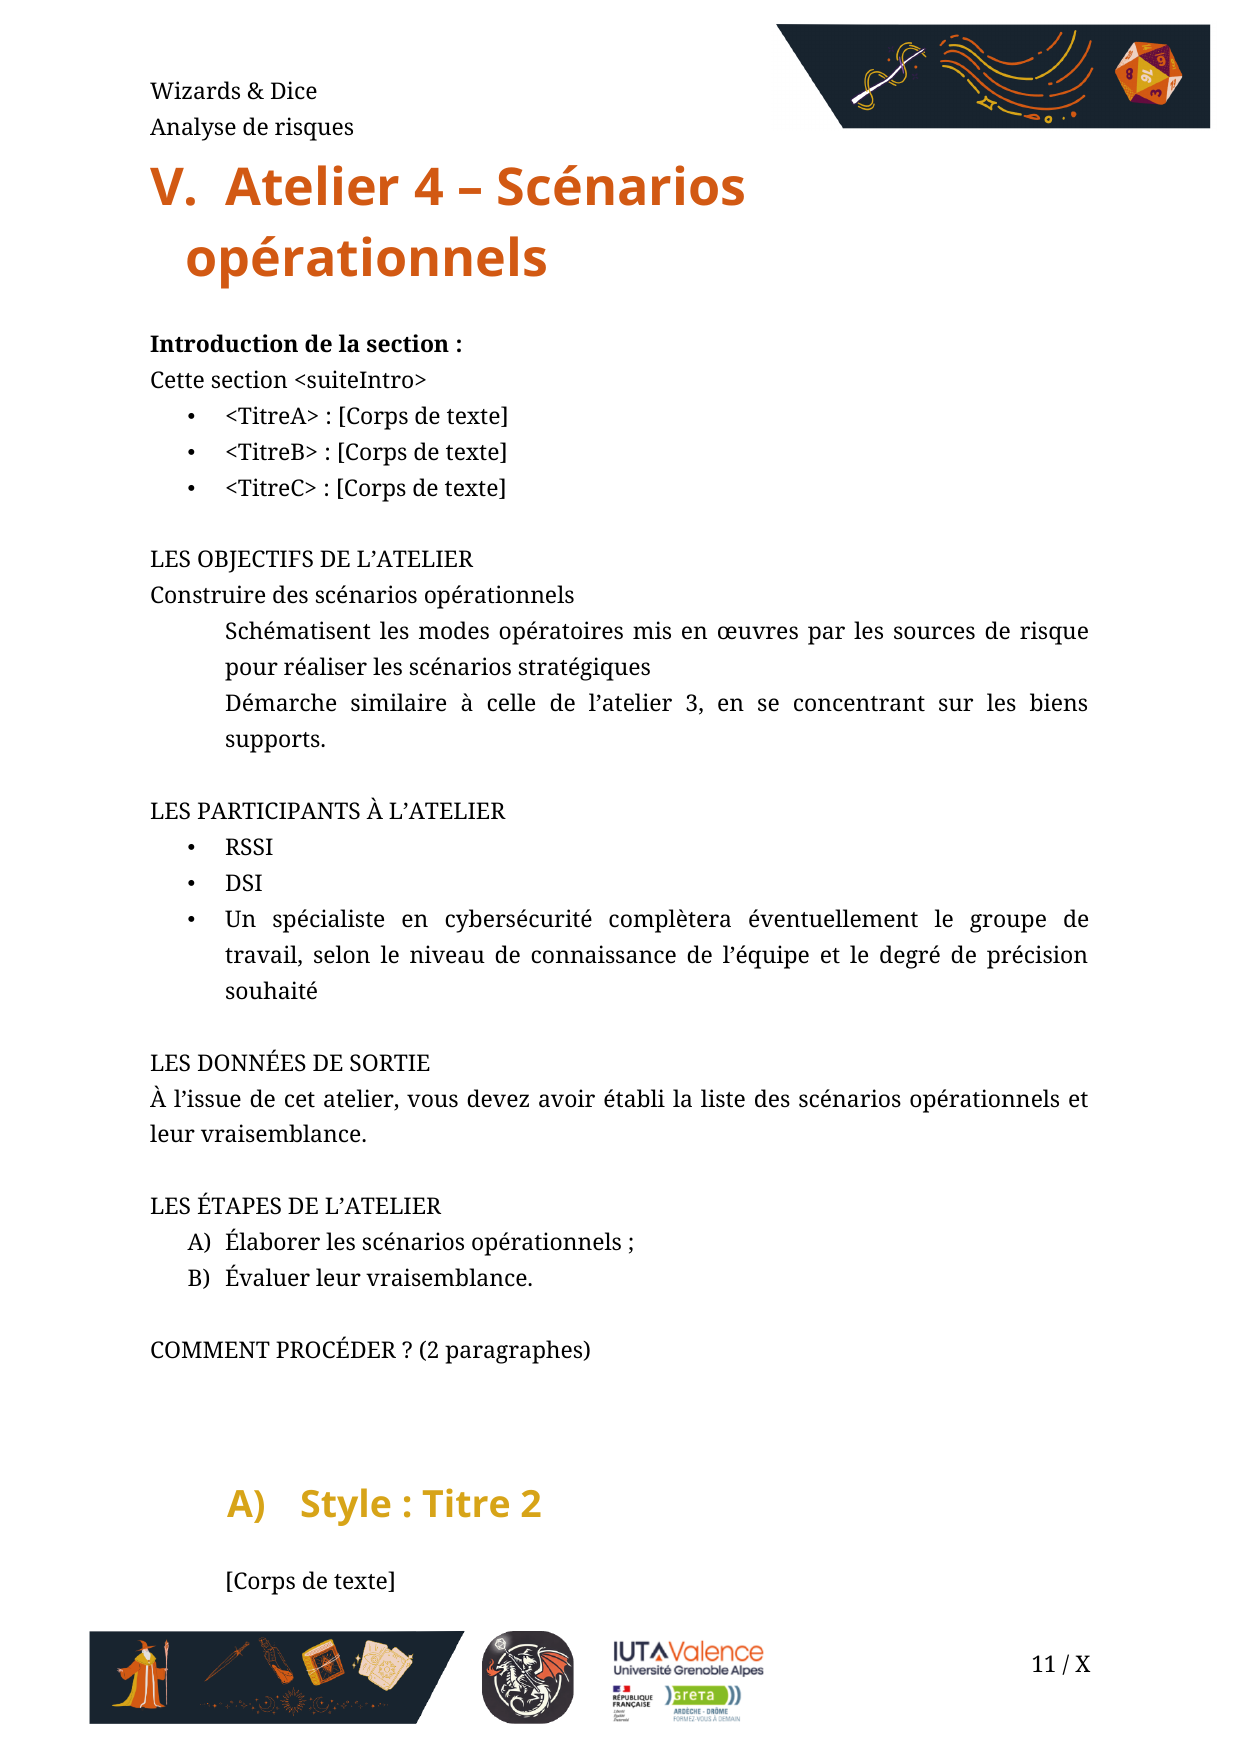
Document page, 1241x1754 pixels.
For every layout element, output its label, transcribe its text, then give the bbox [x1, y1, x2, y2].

text LES ÉTAPES DE L’ATELIER [150, 1190, 1090, 1222]
list RSSI [187, 831, 1090, 862]
picture [771, 21, 1218, 131]
subtitle Atelier 4 – Scénarios opérationnels [150, 150, 1090, 292]
text LES OBJECTIFS DE L’ATELIER [150, 543, 1090, 575]
text Introduction de la section : [150, 328, 1090, 359]
list Un spécialiste en cybersécurité complètera éventuellement le groupe de travail, selon le niveau de connaissance de l’équipe et le degré de précision souhaité [187, 903, 1090, 1006]
text Démarche similaire à celle de l’atelier 3, en se concentrant sur les biens supports. [225, 687, 1090, 754]
list <TitreB> : [Corps de texte] [187, 436, 1090, 467]
text LES PARTICIPANTS À L’ATELIER [150, 795, 1090, 826]
list DSI [187, 867, 1090, 898]
list <TitreA> : [Corps de texte] [187, 400, 1090, 431]
text Construire des scénarios opérationnels [150, 579, 1090, 611]
list Élaborer les scénarios opérationnels ; [187, 1226, 1090, 1257]
text Schématisent les modes opératoires mis en œuvres par les sources de risque pour réaliser les scénarios stratégiques [225, 615, 1090, 682]
text À l’issue de cet atelier, vous devez avoir établi la liste des scénarios opérationnels et leur vraisemblance. [150, 1082, 1090, 1150]
list Évaluer leur vraisemblance. [187, 1262, 1090, 1293]
text LES DONNÉES DE SORTIE [150, 1047, 1090, 1078]
text Cette section <suiteIntro> [150, 364, 1090, 395]
list <TitreC> : [Corps de texte] [187, 472, 1090, 503]
text COMMENT PROCÉDER ? (2 paragraphes) [150, 1334, 1090, 1365]
text [Corps de texte] [150, 1565, 1090, 1596]
picture [81, 1620, 788, 1733]
subtitle Style : Titre 2 [227, 1478, 1090, 1529]
